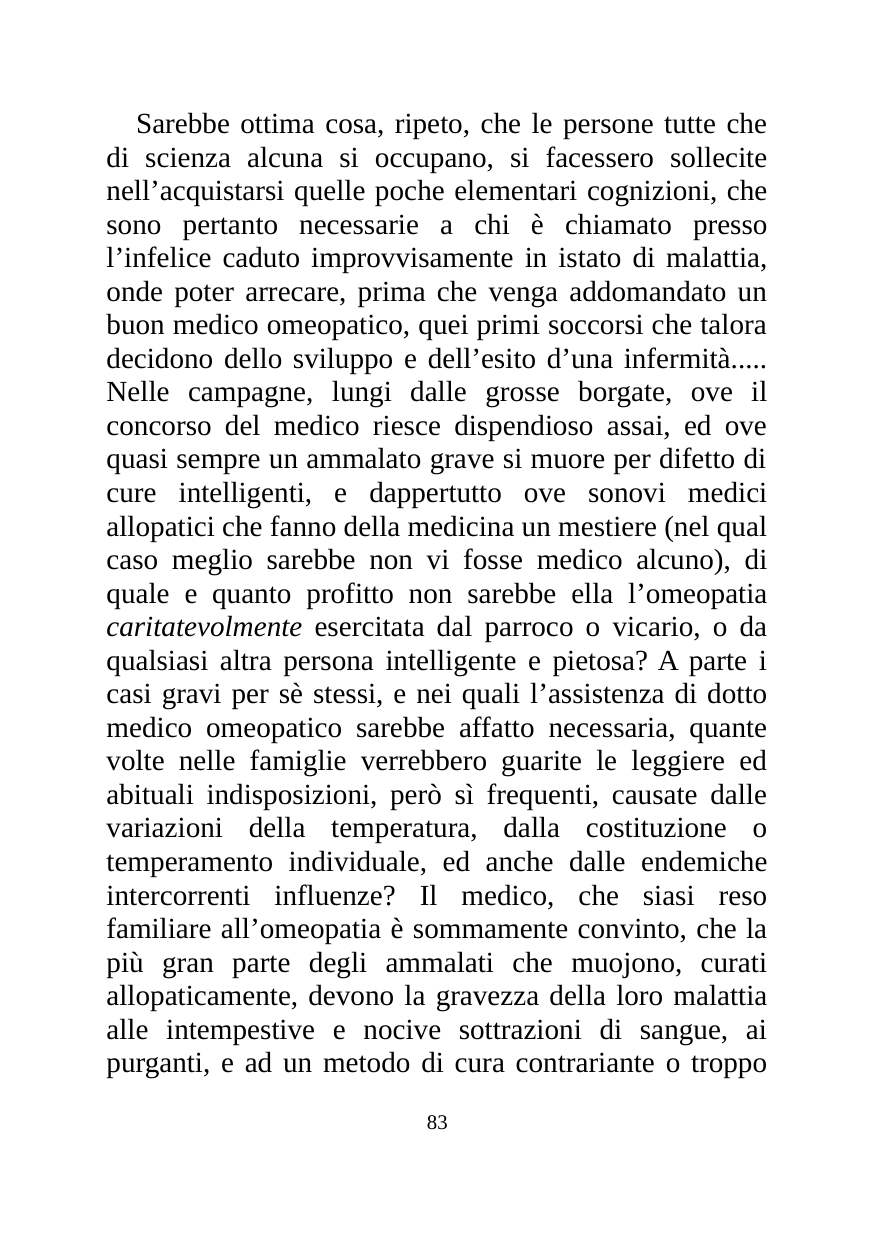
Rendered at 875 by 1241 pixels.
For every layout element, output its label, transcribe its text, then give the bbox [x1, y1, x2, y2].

text Sarebbe ottima cosa, ripeto, che le persone tutte che di scienza alcuna si occupano, si facessero sollecite nell’acquistarsi quelle poche elementari cognizioni, che sono pertanto necessarie a chi è chiamato presso l’infelice caduto improvvisamente in istato di malattia, onde poter arrecare, prima che venga addomandato un buon medico omeopatico, quei primi soccorsi che talora decidono dello sviluppo e dell’esito d’una infermità..... Nelle campagne, lungi dalle grosse borgate, ove il concorso del medico riesce dispendioso assai, ed ove quasi sempre un ammalato grave si muore per difetto di cure intelligenti, e dappertutto ove sonovi medici allopatici che fanno della medicina un mestiere (nel qual caso meglio sarebbe non vi fosse medico alcuno), di quale e quanto profitto non sarebbe ella l’omeopatia caritatevolmente esercitata dal parroco o vicario, o da qualsiasi altra persona intelligente e pietosa? A parte i casi gravi per sè stessi, e nei quali l’assistenza di dotto medico omeopatico sarebbe affatto necessaria, quante volte nelle famiglie verrebbero guarite le leggiere ed abituali indisposizioni, però sì frequenti, causate dalle variazioni della temperatura, dalla costituzione o temperamento individuale, ed anche dalle endemiche intercorrenti influenze? Il medico, che siasi reso familiare all’omeopatia è sommamente convinto, che la più gran parte degli ammalati che muojono, curati allopaticamente, devono la gravezza della loro malattia alle intempestive e nocive sottrazioni di sangue, ai purganti, e ad un metodo di cura contrariante o troppo [106, 106, 768, 1079]
